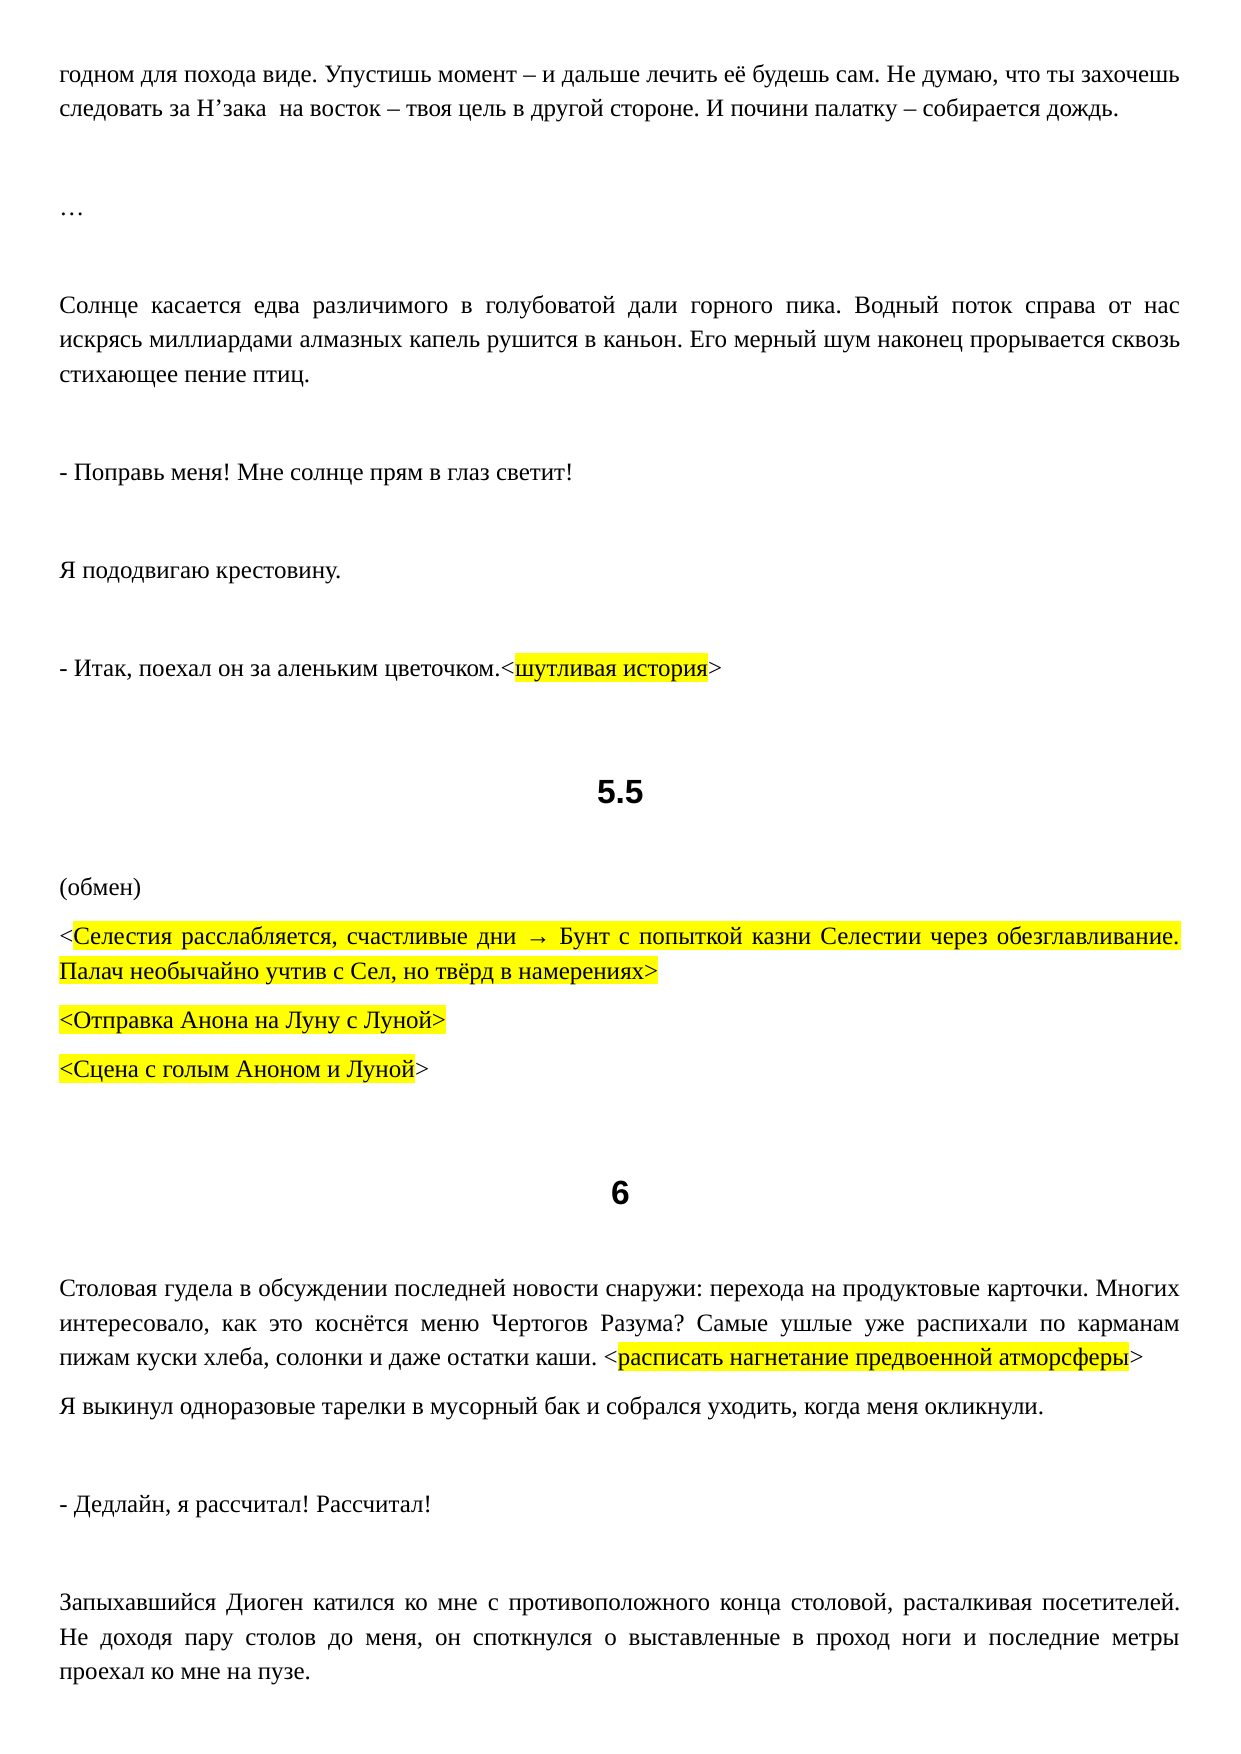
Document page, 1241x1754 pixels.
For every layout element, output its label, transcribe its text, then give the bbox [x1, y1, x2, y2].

text Столовая гудела в обсуждении последней новости снаружи: перехода на продуктовые карточки. Многих интересовало, как это коснётся меню Чертогов Разума? Самые ушлые уже распихали по карманам пижам куски хлеба, солонки и даже остатки каши. <расписать нагнетание предвоенной атморсферы> [59, 1273, 1181, 1371]
text <Селестия расслабляется, счастливые дни → Бунт с попыткой казни Селестии через обезглавливание. Палач необычайно учтив с Сел, но твёрд в намерениях> [59, 921, 1181, 984]
subtitle 6 [59, 1173, 1181, 1212]
text <Отправка Анона на Луну с Луной> [59, 1005, 1181, 1034]
text Я пододвигаю крестовину. [59, 555, 1181, 584]
text - Поправь меня! Мне солнце прям в глаз светит! [59, 457, 1181, 486]
text Я выкинул одноразовые тарелки в мусорный бак и собрался уходить, когда меня окликнули. [59, 1391, 1181, 1420]
subtitle 5.5 [59, 772, 1181, 811]
text … [59, 192, 1181, 220]
text Солнце касается едва различимого в голубоватой дали горного пика. Водный поток справа от нас искрясь миллиардами алмазных капель рушится в каньон. Его мерный шум наконец прорывается сквозь стихающее пение птиц. [59, 290, 1181, 387]
text - Дедлайн, я рассчитал! Рассчитал! [59, 1489, 1181, 1518]
text <Сцена с голым Аноном и Луной> [59, 1054, 1181, 1083]
text (обмен) [59, 872, 1181, 901]
text годном для похода виде. Упустишь момент – и дальше лечить её будешь сам. Не думаю, что ты захочешь следовать за Н’зака на восток – твоя цель в другой стороне. И почини палатку – собирается дождь. [59, 59, 1181, 122]
text Запыхавшийся Диоген катился ко мне с противоположного конца столовой, расталкивая посетителей. Не доходя пару столов до меня, он споткнулся о выставленные в проход ноги и последние метры проехал ко мне на пузе. [59, 1587, 1181, 1685]
text - Итак, поехал он за аленьким цветочком.<шутливая история> [59, 653, 1181, 682]
